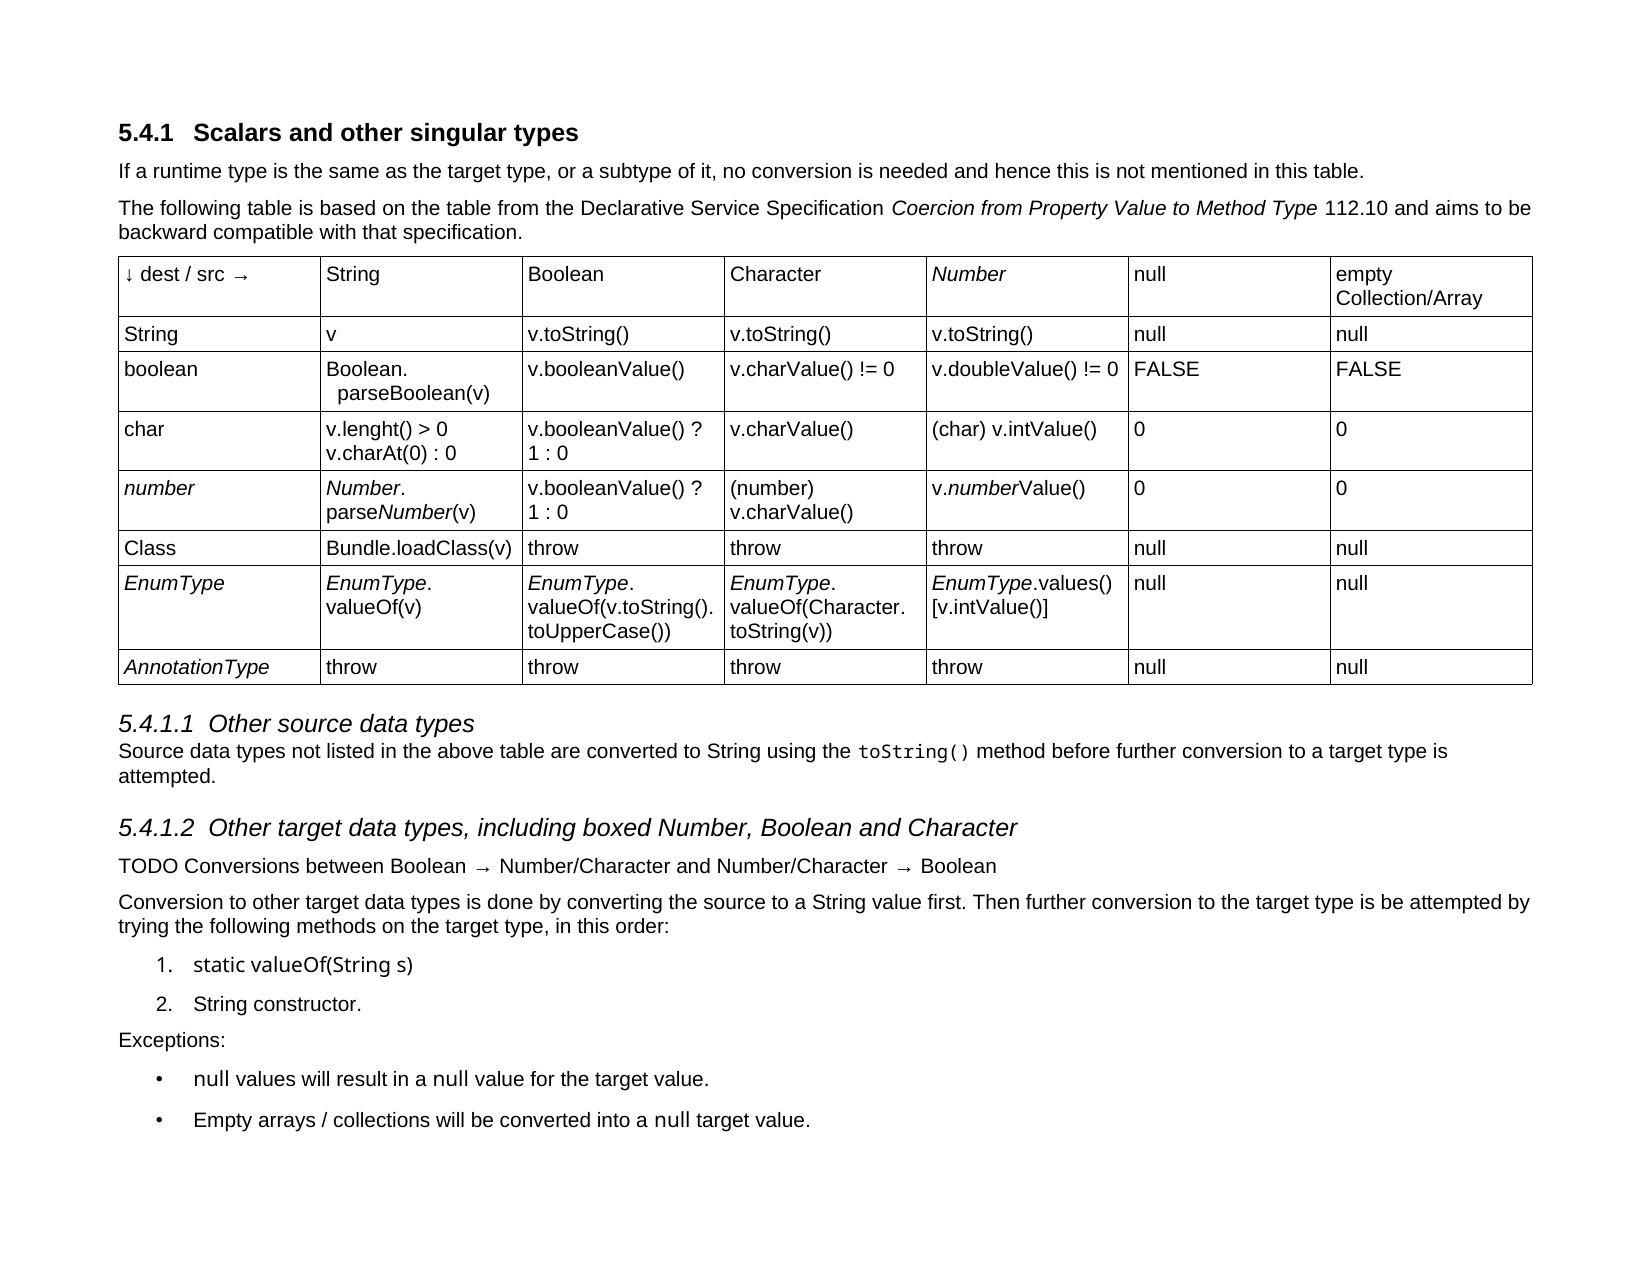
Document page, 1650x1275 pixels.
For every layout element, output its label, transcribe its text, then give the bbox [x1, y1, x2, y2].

table_cell null [1331, 317, 1532, 351]
table_cell EnumType. valueOf(v) [321, 566, 522, 649]
table_cell v.numberValue() [927, 471, 1128, 530]
table_cell EnumType.values()[v.intValue()] [927, 566, 1128, 649]
table_cell null [1129, 317, 1330, 351]
table_cell FALSE [1129, 352, 1330, 411]
table_cell throw [523, 650, 724, 684]
text Exceptions: [118, 1028, 1532, 1052]
list Empty arrays / collections will be converted into a null target value. [156, 1105, 1532, 1134]
table_header Number [927, 257, 1128, 316]
table_header null [1129, 257, 1330, 316]
subtitle Other source data types [118, 709, 1532, 738]
table_cell EnumType. valueOf(v.toString().toUpperCase()) [523, 566, 724, 649]
table_cell EnumType. valueOf(Character. toString(v)) [725, 566, 926, 649]
table_cell Number. parseNumber(v) [321, 471, 522, 530]
list static valueOf(String s) [156, 951, 1532, 979]
text If a runtime type is the same as the target type, or a subtype of it, no conversion is needed and hence this is not mentioned in this table. [118, 159, 1532, 183]
list String constructor. [156, 992, 1532, 1016]
subtitle Other target data types, including boxed Number, Boolean and Character [118, 812, 1532, 841]
table_cell number [119, 471, 320, 530]
table_cell Boolean. parseBoolean(v) [321, 352, 522, 411]
table_cell v.toString() [725, 317, 926, 351]
table_cell v [321, 317, 522, 351]
table_cell (char) v.intValue() [927, 412, 1128, 470]
table_cell Class [119, 531, 320, 565]
table_header ↓ dest / src → [119, 257, 320, 316]
table_cell throw [523, 531, 724, 565]
text Source data types not listed in the above table are converted to String using the toString() method before further conversion to a target type is attempted. [118, 738, 1532, 787]
table_cell v.lenght() > 0 v.charAt(0) : 0 [321, 412, 522, 470]
table_cell null [1331, 531, 1532, 565]
table_cell 0 [1129, 471, 1330, 530]
table_cell throw [725, 531, 926, 565]
table_cell null [1331, 650, 1532, 684]
text Conversion to other target data types is done by converting the source to a String value first. Then further conversion to the target type is be attempted by trying the following methods on the target type, in this order: [118, 890, 1532, 938]
table_cell null [1129, 566, 1330, 649]
table_cell String [119, 317, 320, 351]
table_cell 0 [1331, 471, 1532, 530]
subtitle Scalars and other singular types [118, 118, 1532, 147]
table_cell boolean [119, 352, 320, 411]
table_cell AnnotationType [119, 650, 320, 684]
table_cell throw [725, 650, 926, 684]
table_cell v.booleanValue() ? 1 : 0 [523, 412, 724, 470]
table_cell v.toString() [523, 317, 724, 351]
table_cell v.booleanValue() [523, 352, 724, 411]
table_cell (number) v.charValue() [725, 471, 926, 530]
table_cell v.toString() [927, 317, 1128, 351]
table_cell 0 [1331, 412, 1532, 470]
table_cell v.charValue() [725, 412, 926, 470]
table_cell null [1129, 531, 1330, 565]
table_cell v.booleanValue() ? 1 : 0 [523, 471, 724, 530]
table_cell 0 [1129, 412, 1330, 470]
text TODO Conversions between Boolean → Number/Character and Number/Character → Boolean [118, 854, 1532, 878]
table_cell v.charValue() != 0 [725, 352, 926, 411]
table_header Boolean [523, 257, 724, 316]
table_cell throw [927, 650, 1128, 684]
table_cell FALSE [1331, 352, 1532, 411]
table_cell null [1331, 566, 1532, 649]
list null values will result in a null value for the target value. [156, 1064, 1532, 1093]
table_header empty Collection/Array [1331, 257, 1532, 316]
table_cell throw [927, 531, 1128, 565]
text The following table is based on the table from the Declarative Service Specification Coercion from Property Value to Method Type 112.10 and aims to be backward compatible with that specification. [118, 196, 1532, 244]
table_cell null [1129, 650, 1330, 684]
table_cell Bundle.loadClass(v) [321, 531, 522, 565]
table_header Character [725, 257, 926, 316]
table_header String [321, 257, 522, 316]
table_cell v.doubleValue() != 0 [927, 352, 1128, 411]
table_cell EnumType [119, 566, 320, 649]
table_cell throw [321, 650, 522, 684]
table_cell char [119, 412, 320, 470]
